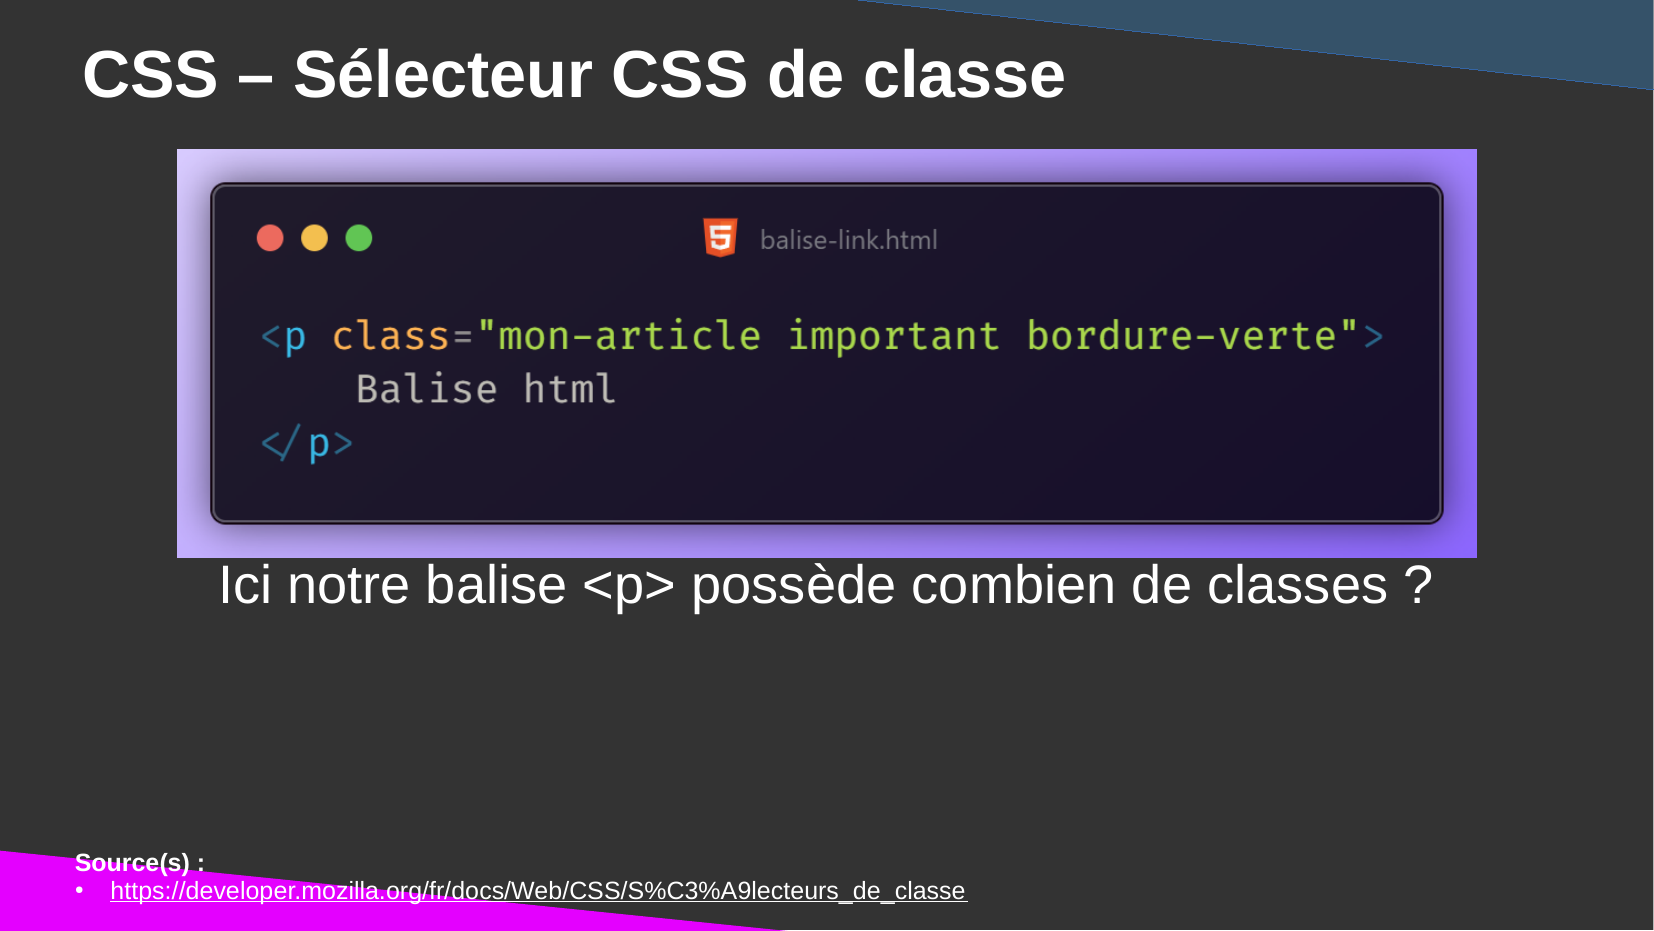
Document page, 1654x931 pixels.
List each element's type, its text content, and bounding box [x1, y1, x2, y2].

text_box [858, 0, 1654, 90]
text_box [0, 850, 788, 931]
text_box Source(s) : https://developer.mozilla.org/fr/docs/Web/CSS/S%C3%A9lecteurs_de_classe [60, 841, 1546, 913]
title Ici notre balise <p> possède combien de classes ? [206, 558, 1447, 621]
title CSS – Sélecteur CSS de classe [82, 37, 1571, 114]
picture [177, 149, 1477, 558]
